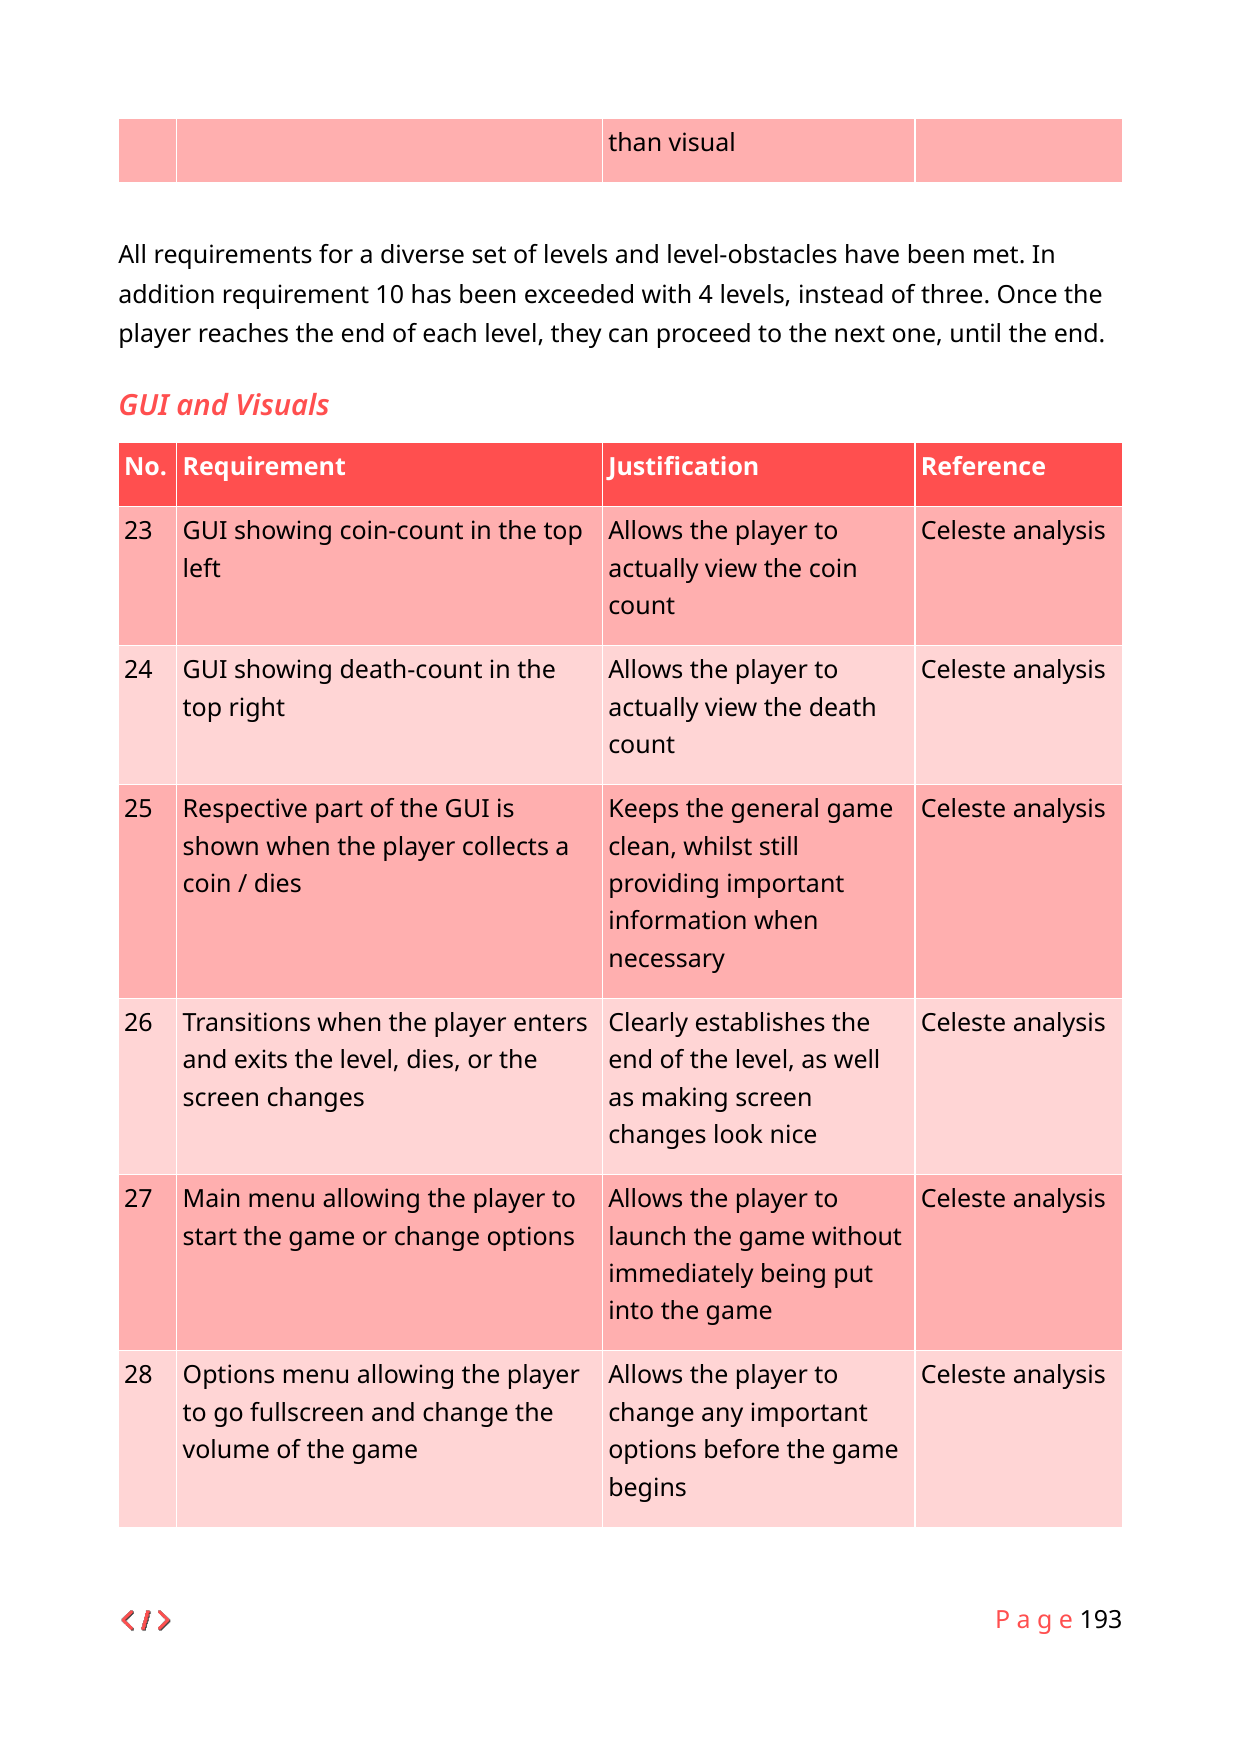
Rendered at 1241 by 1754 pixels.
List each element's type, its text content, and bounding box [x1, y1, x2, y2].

table_header No. [119, 443, 176, 506]
table_cell 24 [119, 646, 176, 784]
table_cell 28 [119, 1351, 176, 1527]
table_cell Allows the player to actually view the death count [603, 646, 914, 784]
table_cell Celeste analysis [916, 1175, 1122, 1350]
text All requirements for a diverse set of levels and level-obstacles have been met. In addition requirement 10 has been exceeded with 4 levels, instead of three. Once the player reaches the end of each level, they can proceed to the next one, until the end. [118, 237, 1122, 349]
table_cell Celeste analysis [916, 646, 1122, 784]
table_cell than visual [603, 119, 914, 182]
table_cell [177, 119, 602, 182]
table_cell Allows the player to change any important options before the game begins [603, 1351, 914, 1527]
table_cell Celeste analysis [916, 999, 1122, 1174]
table_cell 26 [119, 999, 176, 1174]
subtitle GUI and Visuals [118, 384, 1122, 423]
table_cell Options menu allowing the player to go fullscreen and change the volume of the game [177, 1351, 602, 1527]
table_cell Respective part of the GUI is shown when the player collects a coin / dies [177, 785, 602, 998]
table_cell Celeste analysis [916, 507, 1122, 645]
table_cell GUI showing coin-count in the top left [177, 507, 602, 645]
table_header Requirement [177, 443, 602, 506]
table_cell Allows the player to actually view the coin count [603, 507, 914, 645]
table_cell Transitions when the player enters and exits the level, dies, or the screen changes [177, 999, 602, 1174]
table_cell Celeste analysis [916, 785, 1122, 998]
table_cell Clearly establishes the end of the level, as well as making screen changes look nice [603, 999, 914, 1174]
table_cell Celeste analysis [916, 1351, 1122, 1527]
table_cell [916, 119, 1122, 182]
table_header Reference [916, 443, 1122, 506]
picture [116, 1591, 175, 1649]
table_cell Allows the player to launch the game without immediately being put into the game [603, 1175, 914, 1350]
table_cell Main menu allowing the player to start the game or change options [177, 1175, 602, 1350]
table_cell 23 [119, 507, 176, 645]
table_header Justification [603, 443, 914, 506]
table_cell [119, 119, 176, 182]
table_cell 27 [119, 1175, 176, 1350]
table_cell GUI showing death-count in the top right [177, 646, 602, 784]
table_cell 25 [119, 785, 176, 998]
table_cell Keeps the general game clean, whilst still providing important information when necessary [603, 785, 914, 998]
